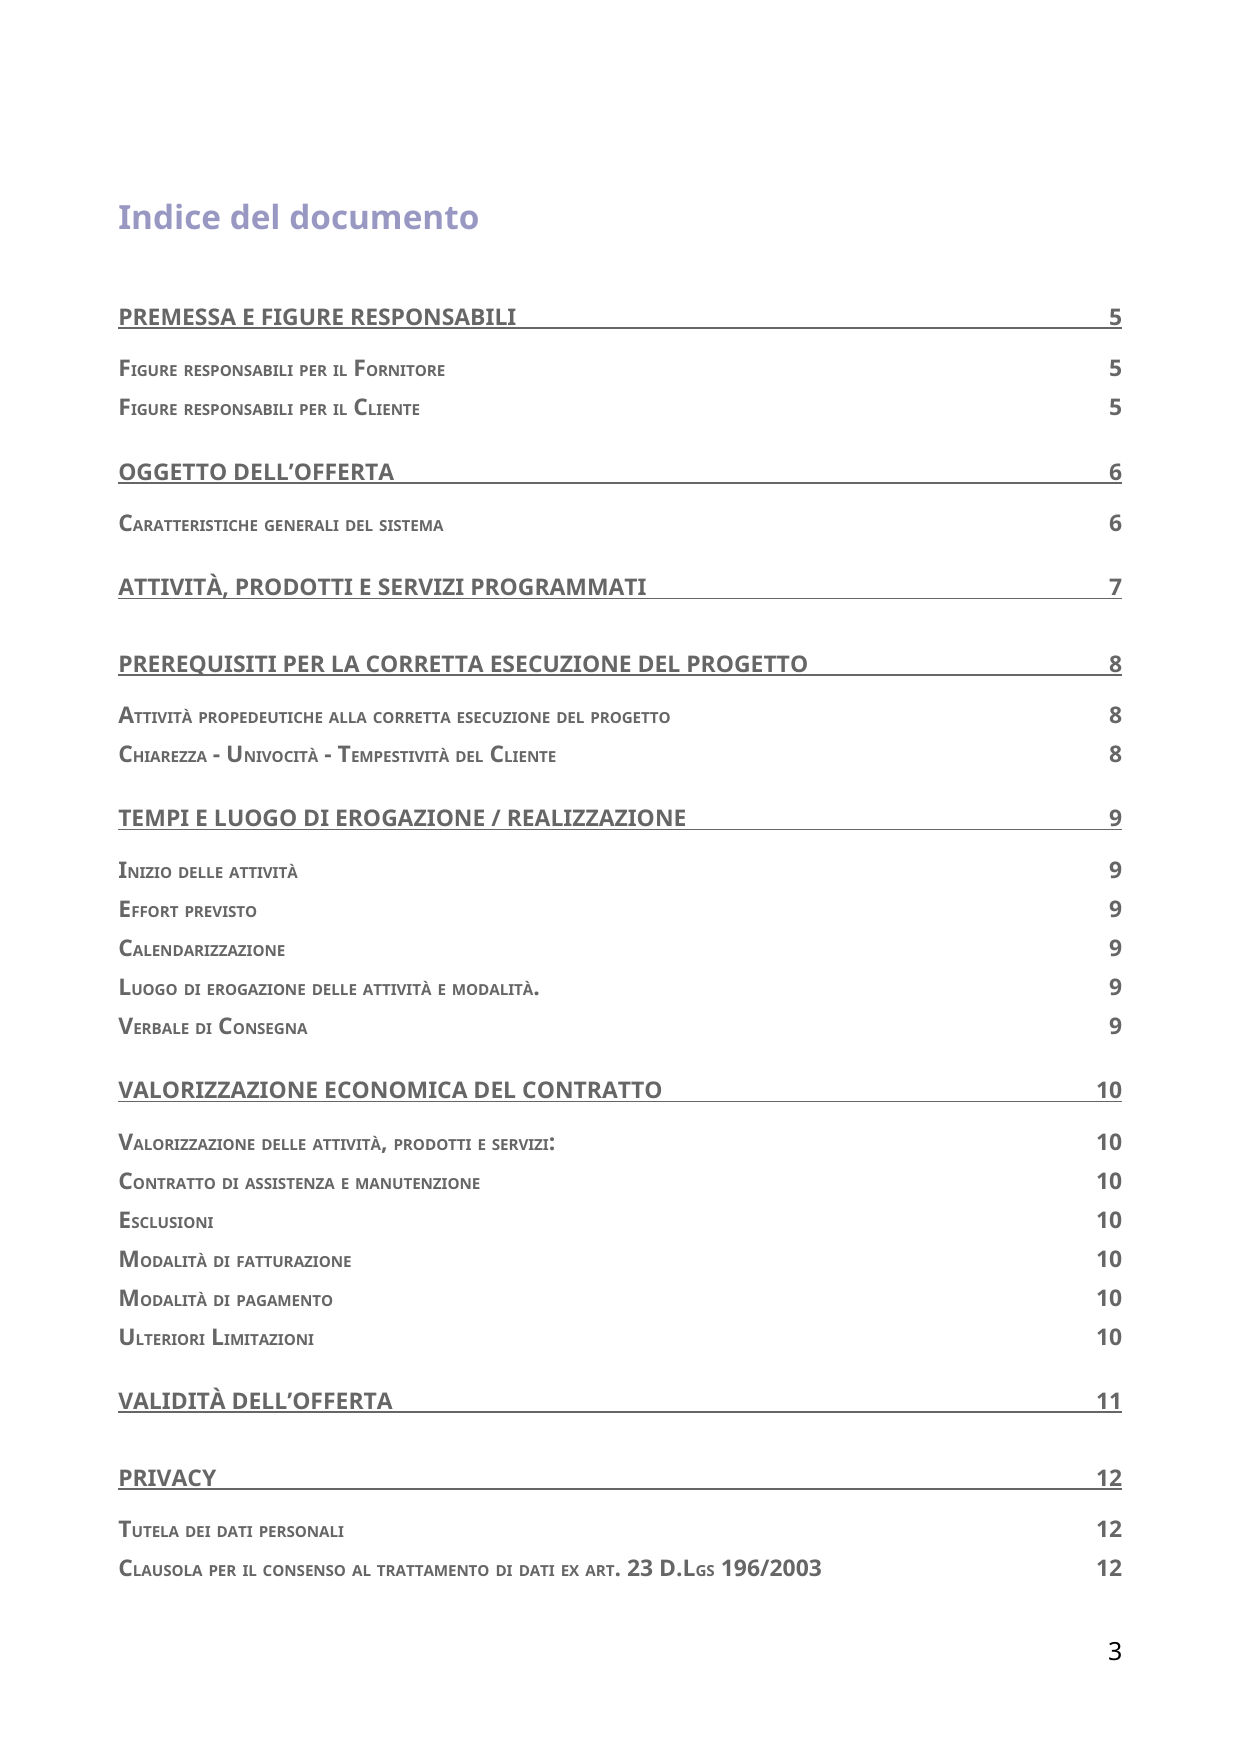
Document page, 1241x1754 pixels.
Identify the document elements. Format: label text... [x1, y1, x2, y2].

text Modalità di fatturazione 10 [118, 1243, 1122, 1274]
text Luogo di erogazione delle attività e modalità. 9 [118, 971, 1122, 1002]
text Calendarizzazione 9 [118, 932, 1122, 963]
text Tempi e luogo di erogazione / realizzazione 9 [118, 802, 1122, 829]
text Privacy 12 [118, 1462, 1122, 1488]
text Chiarezza - Univocità - Tempestività del Cliente 8 [118, 738, 1122, 769]
text Figure responsabili per il Fornitore 5 [118, 352, 1122, 383]
text Esclusioni 10 [118, 1204, 1122, 1235]
text Clausola per il consenso al trattamento di dati ex art. 23 D.Lgs 196/2003 12 [118, 1552, 1122, 1583]
text Attività propedeutiche alla corretta esecuzione del progetto 8 [118, 699, 1122, 730]
text Valorizzazione economica del contratto 10 [118, 1074, 1122, 1101]
text Valorizzazione delle attività, prodotti e servizi: 10 [118, 1126, 1122, 1157]
text Effort previsto 9 [118, 893, 1122, 924]
text Oggetto dell’offerta 6 [118, 455, 1122, 482]
text Inizio delle attività 9 [118, 854, 1122, 885]
text Modalità di pagamento 10 [118, 1282, 1122, 1313]
text Validità dell’offerta 11 [118, 1385, 1122, 1411]
subtitle Indice del documento [118, 194, 1122, 239]
text Attività, Prodotti e Servizi Programmati 7 [118, 571, 1122, 598]
text Prerequisiti per la corretta esecuzione del progetto 8 [118, 648, 1122, 674]
text Contratto di assistenza e manutenzione 10 [118, 1165, 1122, 1196]
text Premessa e Figure Responsabili 5 [118, 301, 1122, 327]
text Figure responsabili per il Cliente 5 [118, 391, 1122, 423]
text Tutela dei dati personali 12 [118, 1513, 1122, 1544]
text Verbale di Consegna 9 [118, 1010, 1122, 1041]
text Ulteriori Limitazioni 10 [118, 1321, 1122, 1352]
text Caratteristiche generali del sistema 6 [118, 507, 1122, 538]
